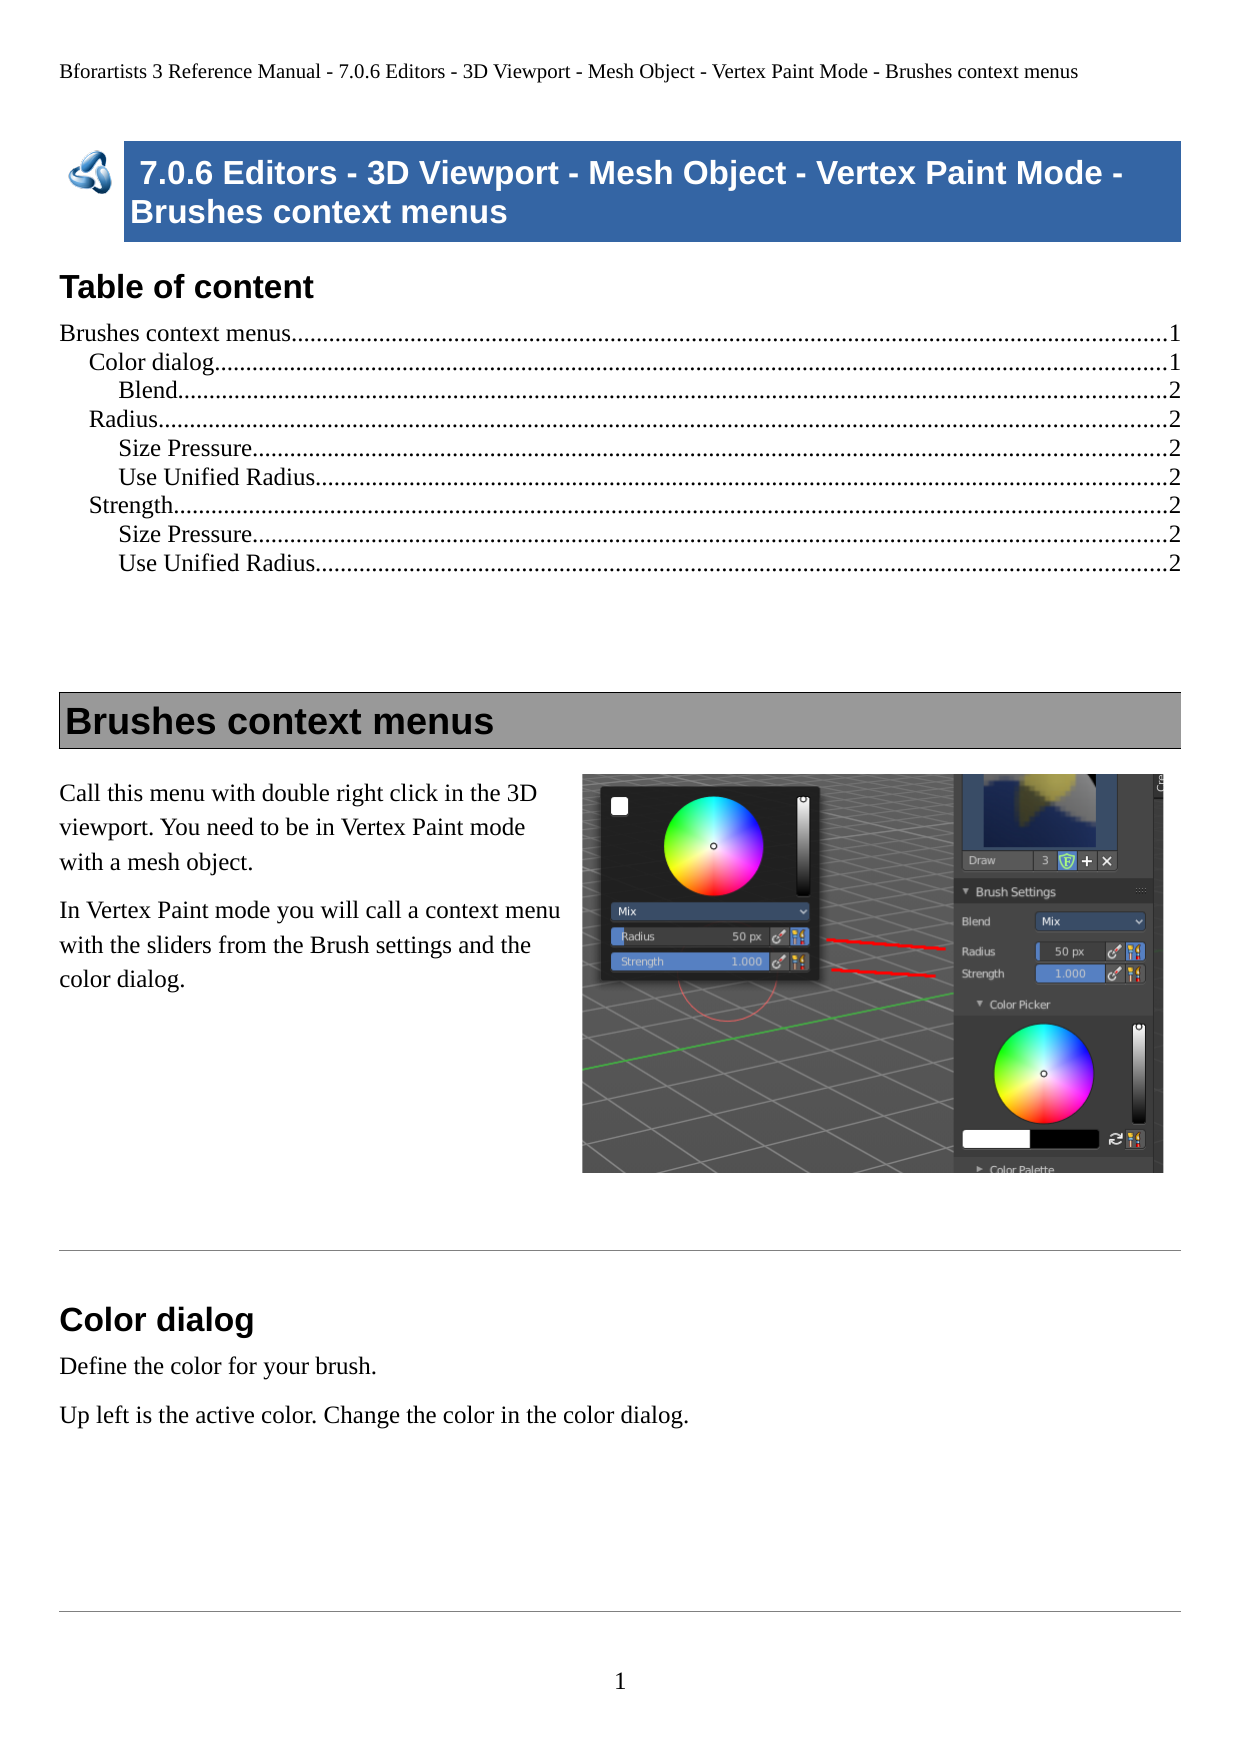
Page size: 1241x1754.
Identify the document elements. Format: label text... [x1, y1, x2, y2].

picture [582, 774, 1164, 1173]
text Define the color for your brush. [59, 1351, 1181, 1380]
text Call this menu with double right click in the 3D viewport. You need to be in Vertex Paint mode with a mesh object. [59, 778, 582, 875]
text Radius 2 [88, 404, 1181, 433]
table_header 7.0.6 Editors - 3D Viewport - Mesh Object - Vertex Paint Mode - Brushes context menus [124, 141, 1181, 242]
text Blend 2 [118, 375, 1181, 404]
text Strength 2 [88, 490, 1181, 519]
table_header Brushes context menus [60, 693, 1181, 748]
text Brushes context menus 1 [59, 318, 1181, 347]
text Use Unified Radius 2 [118, 462, 1181, 490]
table_header [59, 141, 124, 242]
text Size Pressure 2 [118, 519, 1181, 548]
text Color dialog 1 [88, 347, 1181, 375]
subtitle Color dialog [59, 1300, 1181, 1339]
text Up left is the active color. Change the color in the color dialog. [59, 1400, 1181, 1429]
text In Vertex Paint mode you will call a context menu with the sliders from the Brush settings and the color dialog. [59, 896, 582, 993]
subtitle Table of content [59, 267, 1181, 305]
text Use Unified Radius 2 [118, 548, 1181, 577]
text Size Pressure 2 [118, 433, 1181, 462]
picture [65, 147, 114, 197]
